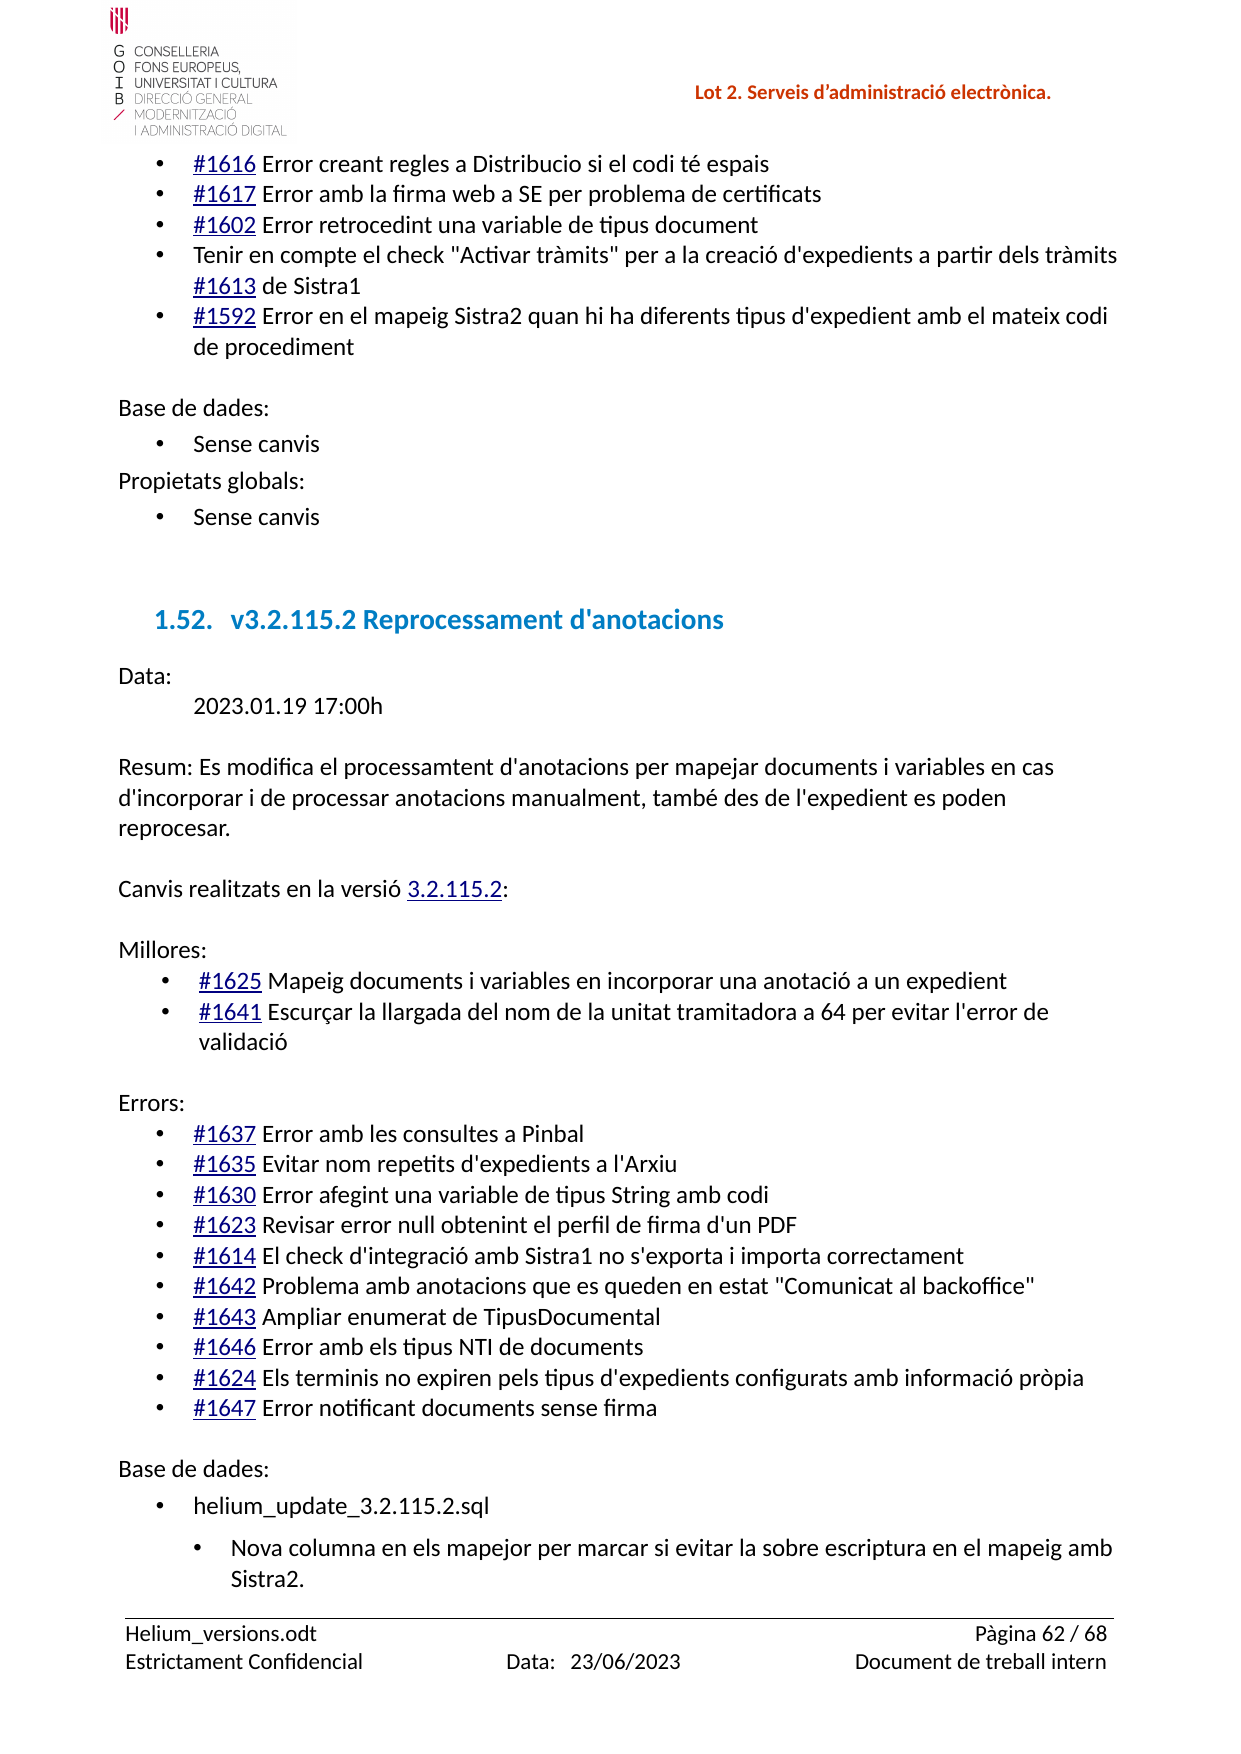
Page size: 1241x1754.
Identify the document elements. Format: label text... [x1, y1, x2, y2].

text Base de dades: [118, 1453, 1122, 1484]
list #1624 Els terminis no expiren pels tipus d'expedients configurats amb informació pròpia [156, 1362, 1122, 1392]
text 2023.01.19 17:00h [118, 691, 1122, 721]
text Errors: [118, 1087, 1122, 1118]
list #1630 Error afegint una variable de tipus String amb codi [156, 1179, 1122, 1209]
list #1635 Evitar nom repetits d'expedients a l'Arxiu [156, 1148, 1122, 1179]
list #1642 Problema amb anotacions que es queden en estat "Comunicat al backoffice" [156, 1270, 1122, 1301]
list helium_update_3.2.115.2.sql [156, 1490, 1122, 1521]
list #1602 Error retrocedint una variable de tipus document [156, 209, 1122, 239]
list #1592 Error en el mapeig Sistra2 quan hi ha diferents tipus d'expedient amb el mateix codi de procediment [156, 300, 1122, 361]
list Tenir en compte el check "Activar tràmits" per a la creació d'expedients a partir dels tràmits #1613 de Sistra1 [156, 239, 1122, 300]
text Canvis realitzats en la versió 3.2.115.2: [118, 874, 1122, 904]
list Sense canvis [156, 501, 1122, 532]
list #1614 El check d'integració amb Sistra1 no s'exporta i importa correctament [156, 1240, 1122, 1270]
list Sense canvis [156, 428, 1122, 459]
list #1643 Ampliar enumerat de TipusDocumental [156, 1301, 1122, 1331]
list #1637 Error amb les consultes a Pinbal [156, 1118, 1122, 1148]
picture [100, 0, 297, 144]
list Nova columna en els mapejor per marcar si evitar la sobre escriptura en el mapeig amb Sistra2. [193, 1532, 1122, 1593]
list #1647 Error notificant documents sense firma [156, 1392, 1122, 1423]
text Propietats globals: [118, 465, 1122, 495]
text Data: [118, 660, 1122, 691]
list #1625 Mapeig documents i variables en incorporar una anotació a un expedient [161, 965, 1122, 996]
list #1641 Escurçar la llargada del nom de la unitat tramitadora a 64 per evitar l'error de validació [161, 996, 1122, 1057]
text Resum: Es modifica el processamtent d'anotacions per mapejar documents i variables en cas d'incorporar i de processar anotacions manualment, també des de l'expedient es poden reprocesar. [118, 752, 1122, 843]
list #1616 Error creant regles a Distribucio si el codi té espais [156, 148, 1122, 178]
list #1646 Error amb els tipus NTI de documents [156, 1331, 1122, 1362]
list #1623 Revisar error null obtenint el perfil de firma d'un PDF [156, 1209, 1122, 1240]
list #1617 Error amb la firma web a SE per problema de certificats [156, 178, 1122, 209]
text Millores: [118, 935, 1122, 965]
subtitle v3.2.115.2 Reprocessament d'anotacions [153, 601, 1122, 636]
text Base de dades: [118, 392, 1122, 422]
